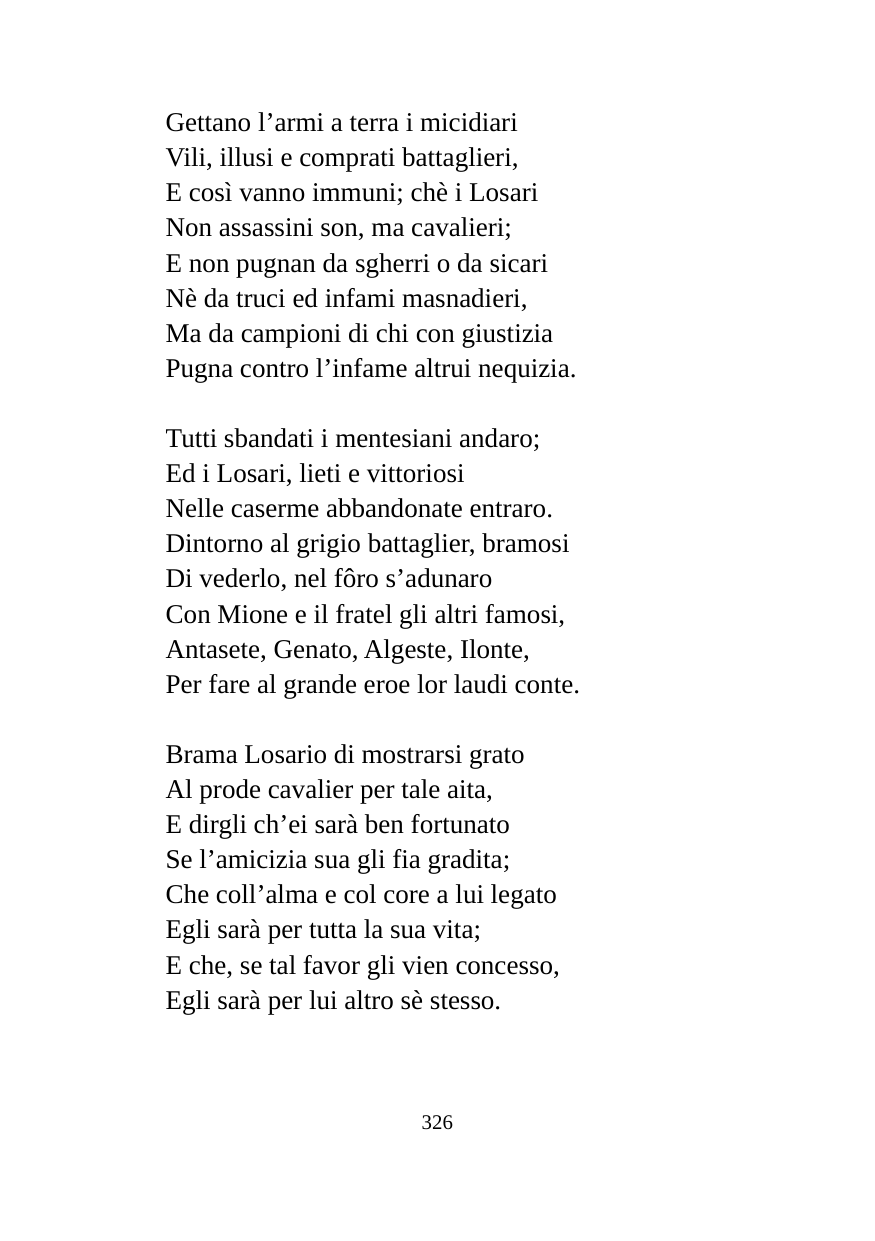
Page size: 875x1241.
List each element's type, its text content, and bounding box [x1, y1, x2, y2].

text Nelle caserme abbandonate entraro. [165, 492, 768, 523]
text Brama Losario di mostrarsi grato [165, 738, 768, 769]
text E così vanno immuni; chè i Losari [165, 176, 768, 208]
text Ma da campioni di chi con giustizia [165, 317, 768, 348]
text Antasete, Genato, Algeste, Ilonte, [165, 633, 768, 664]
text Se l’amicizia sua gli fia gradita; [165, 843, 768, 874]
text Tutti sbandati i mentesiani andaro; [165, 422, 768, 453]
text Per fare al grande eroe lor laudi conte. [165, 668, 768, 699]
text Che coll’alma e col core a lui legato [165, 878, 768, 910]
text Vili, illusi e comprati battaglieri, [165, 141, 768, 172]
text Egli sarà per tutta la sua vita; [165, 914, 768, 945]
text Con Mione e il fratel gli altri famosi, [165, 598, 768, 629]
text Non assassini son, ma cavalieri; [165, 212, 768, 243]
text Dintorno al grigio battaglier, bramosi [165, 527, 768, 559]
text Di vederlo, nel fôro s’adunaro [165, 563, 768, 594]
text E non pugnan da sgherri o da sicari [165, 247, 768, 278]
text E dirgli ch’ei sarà ben fortunato [165, 808, 768, 839]
text Ed i Losari, lieti e vittoriosi [165, 457, 768, 488]
text Egli sarà per lui altro sè stesso. [165, 984, 768, 1015]
text Pugna contro l’infame altrui nequizia. [165, 352, 768, 383]
text Gettano l’armi a terra i micidiari [165, 106, 768, 137]
text E che, se tal favor gli vien concesso, [165, 949, 768, 980]
text Nè da truci ed infami masnadieri, [165, 282, 768, 313]
text Al prode cavalier per tale aita, [165, 773, 768, 804]
